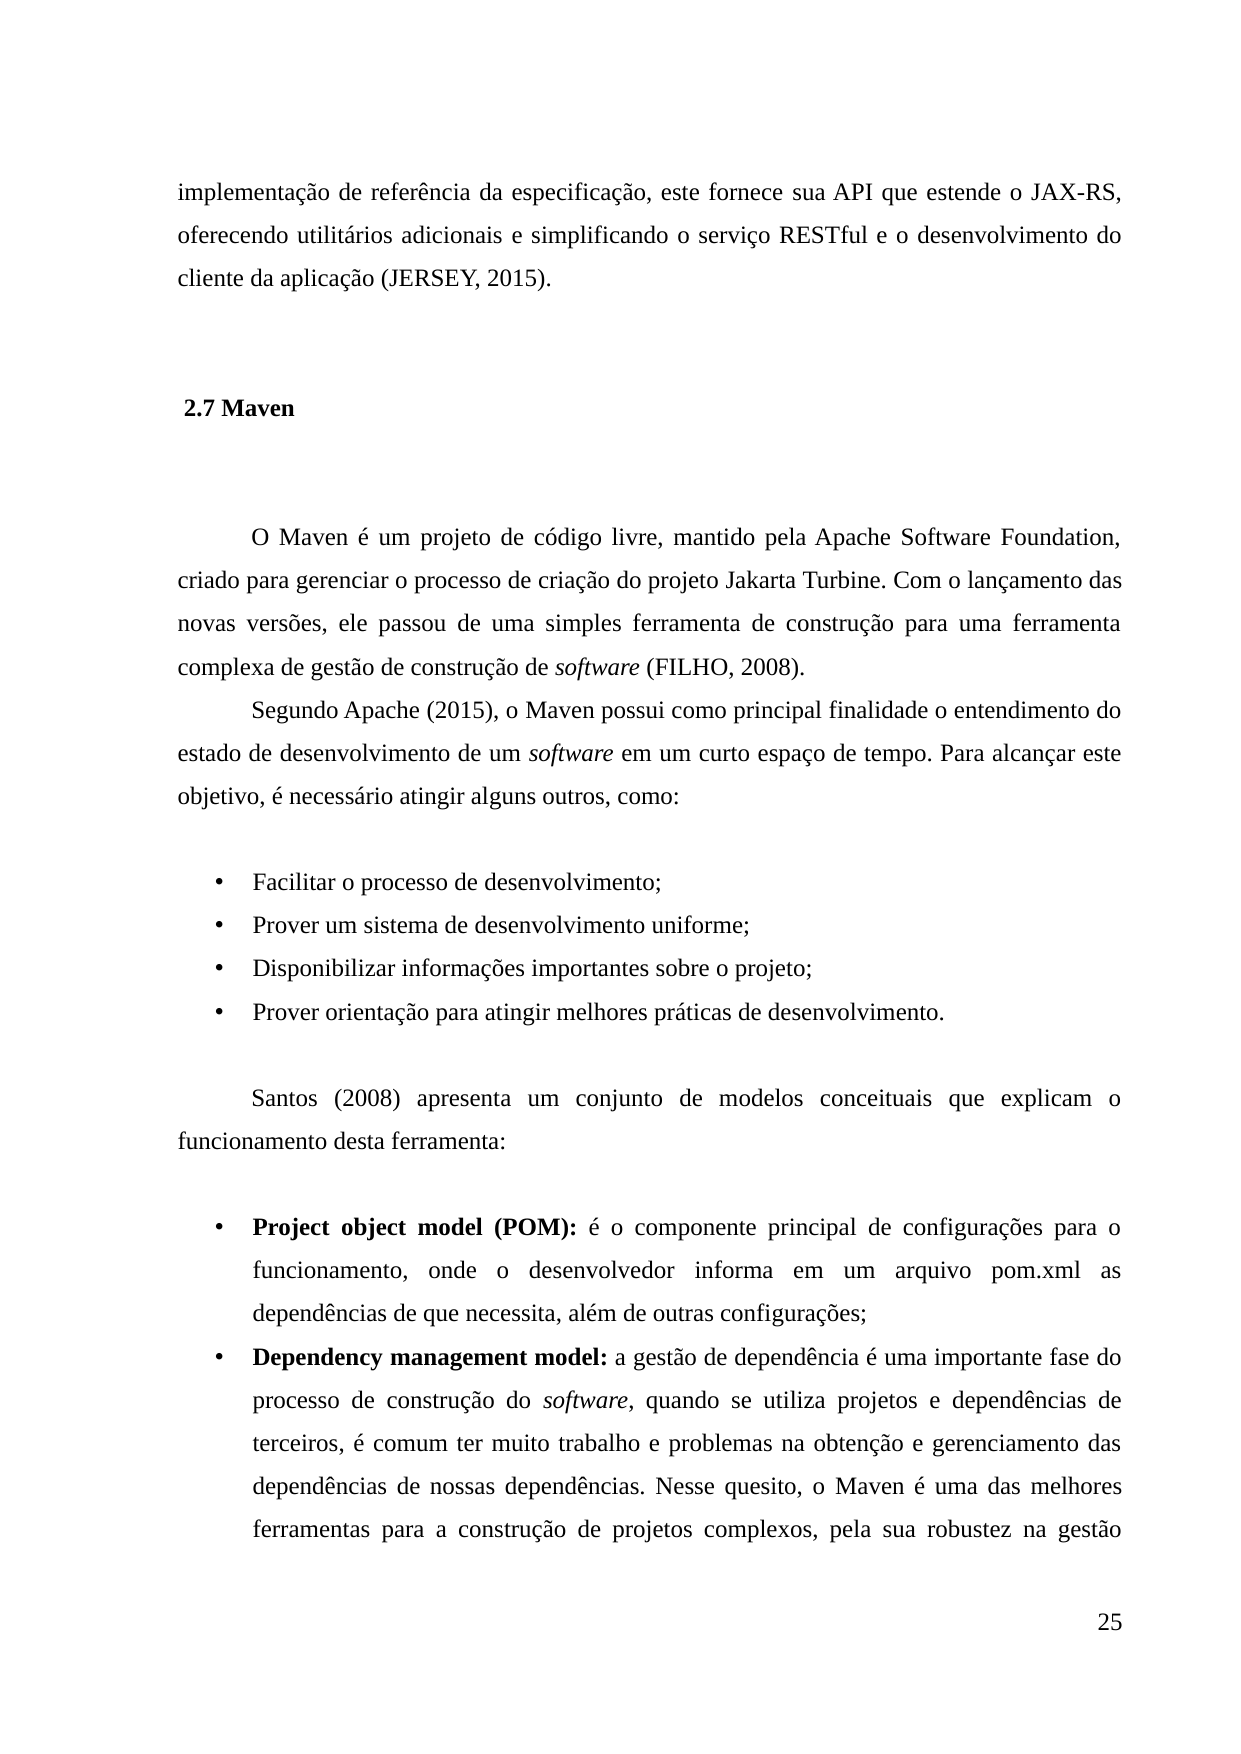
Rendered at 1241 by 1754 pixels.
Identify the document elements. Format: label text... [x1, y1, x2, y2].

list Disponibilizar informações importantes sobre o projeto; [215, 953, 1122, 982]
text Segundo Apache (2015), o Maven possui como principal finalidade o entendimento do estado de desenvolvimento de um software em um curto espaço de tempo. Para alcançar este objetivo, é necessário atingir alguns outros, como: [177, 695, 1122, 810]
list Facilitar o processo de desenvolvimento; [215, 867, 1122, 896]
list Dependency management model: a gestão de dependência é uma importante fase do processo de construção do software, quando se utiliza projetos e dependências de terceiros, é comum ter muito trabalho e problemas na obtenção e gerenciamento das dependências de nossas dependências. Nesse quesito, o Maven é uma das melhores ferramentas para a construção de projetos complexos, pela sua robustez na gestão [215, 1342, 1122, 1543]
list Prover um sistema de desenvolvimento uniforme; [215, 910, 1122, 939]
text implementação de referência da especificação, este fornece sua API que estende o JAX-RS, oferecendo utilitários adicionais e simplificando o serviço RESTful e o desenvolvimento do cliente da aplicação (JERSEY, 2015). [177, 177, 1122, 292]
list Project object model (POM): é o componente principal de configurações para o funcionamento, onde o desenvolvedor informa em um arquivo pom.xml as dependências de que necessita, além de outras configurações; [215, 1212, 1122, 1327]
text O Maven é um projeto de código livre, mantido pela Apache Software Foundation, criado para gerenciar o processo de criação do projeto Jakarta Turbine. Com o lançamento das novas versões, ele passou de uma simples ferramenta de construção para uma ferramenta complexa de gestão de construção de software (FILHO, 2008). [177, 522, 1122, 680]
subtitle Maven [177, 393, 1122, 422]
list Prover orientação para atingir melhores práticas de desenvolvimento. [215, 997, 1122, 1025]
text Santos (2008) apresenta um conjunto de modelos conceituais que explicam o funcionamento desta ferramenta: [177, 1083, 1122, 1155]
